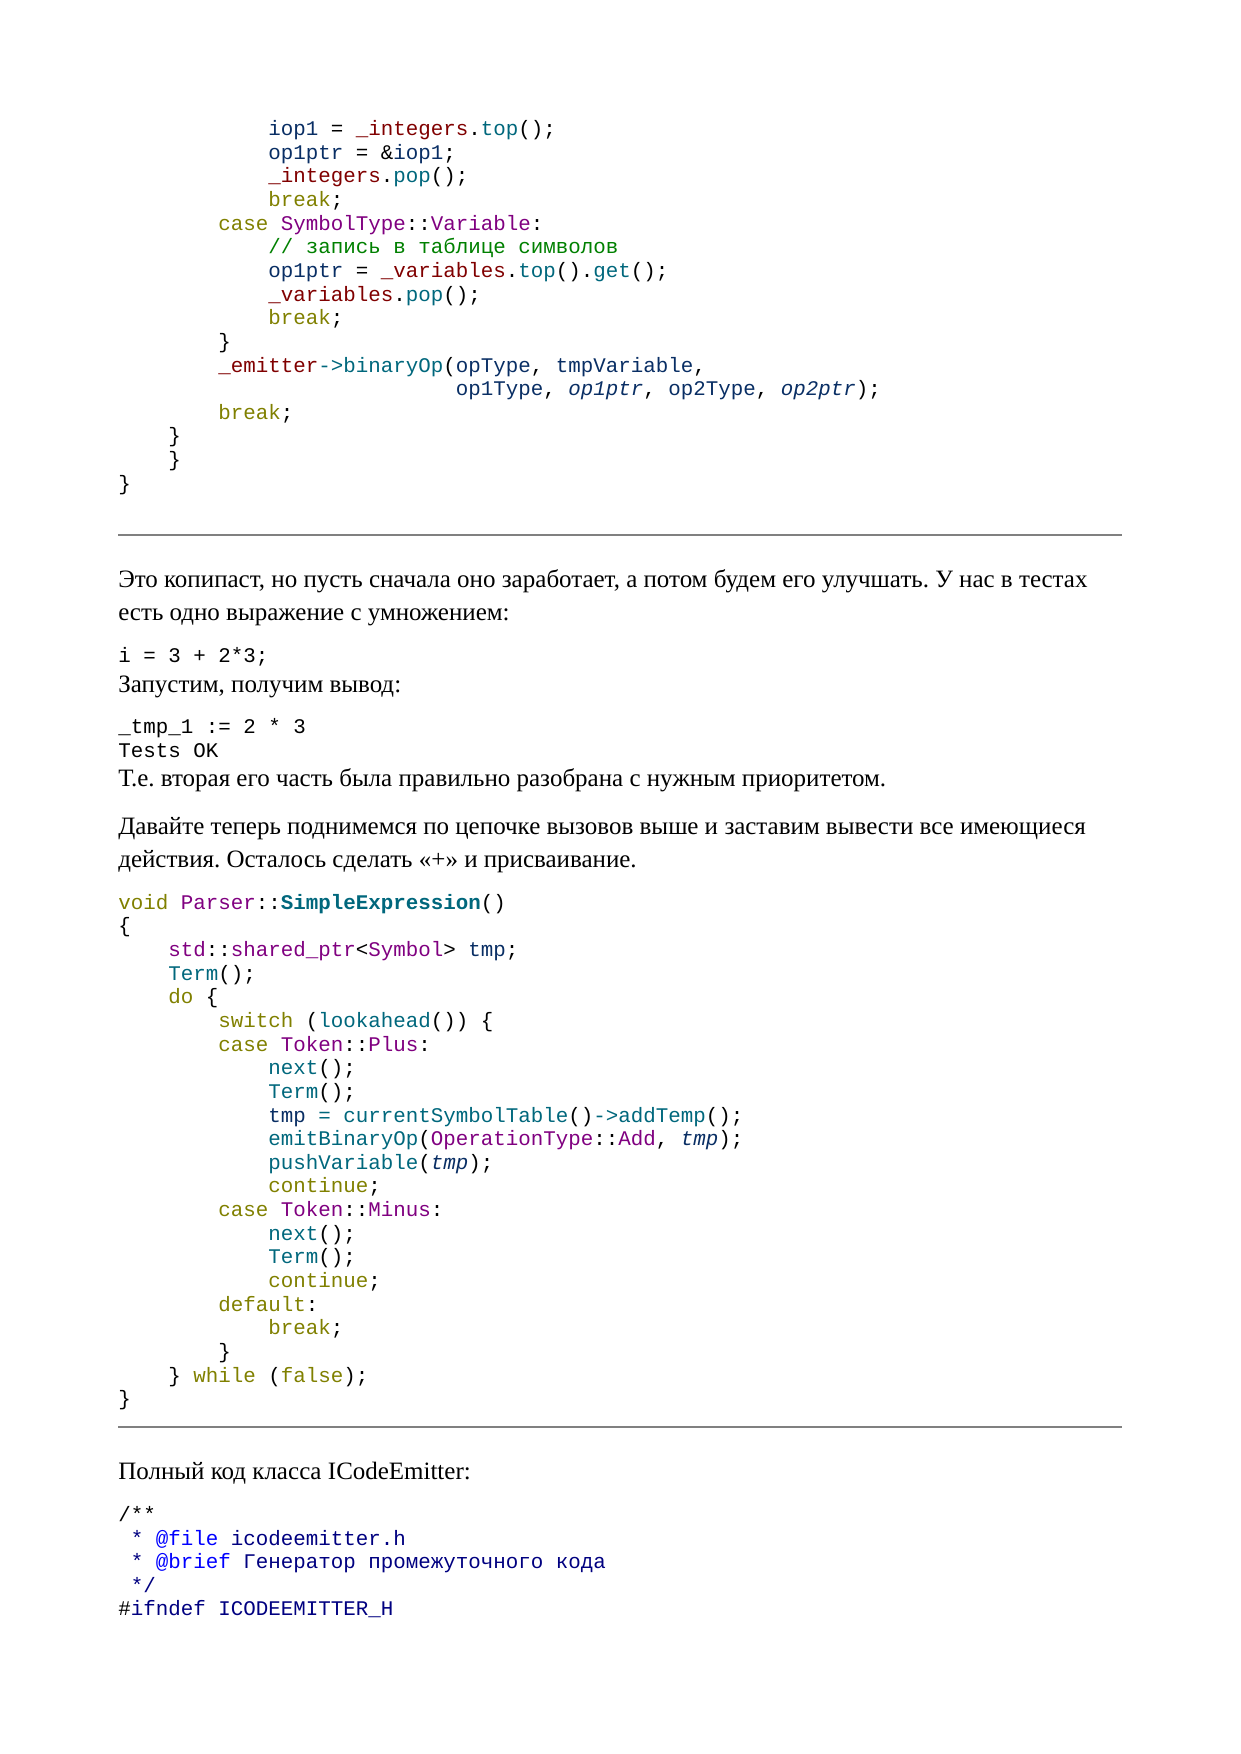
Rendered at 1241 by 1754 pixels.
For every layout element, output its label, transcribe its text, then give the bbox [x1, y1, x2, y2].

text Term(); [118, 963, 1122, 986]
text * @brief Генератор промежуточного кода [118, 1551, 1122, 1575]
text break; [118, 402, 1122, 426]
text op1ptr = _variables.top().get(); [118, 260, 1122, 284]
text case SymbolType::Variable: [118, 213, 1122, 236]
text pushVariable(tmp); [118, 1152, 1122, 1176]
text do { [118, 986, 1122, 1010]
text break; [118, 307, 1122, 331]
text Запустим, получим вывод: [118, 669, 1122, 697]
text Это копипаст, но пусть сначала оно заработает, а потом будем его улучшать. У нас в тестах есть одно выражение с умножением: [118, 564, 1122, 626]
text /** [118, 1504, 1122, 1527]
text switch (lookahead()) { [118, 1010, 1122, 1034]
text } while (false); [118, 1365, 1122, 1388]
text Term(); [118, 1081, 1122, 1104]
text } [118, 473, 1122, 496]
text next(); [118, 1057, 1122, 1081]
text emitBinaryOp(OperationType::Add, tmp); [118, 1128, 1122, 1152]
text op1ptr = &iop1; [118, 142, 1122, 165]
text Tests OK [118, 740, 1122, 763]
text Term(); [118, 1246, 1122, 1270]
text } [118, 331, 1122, 354]
text } [118, 1388, 1122, 1412]
text } [118, 426, 1122, 449]
text break; [118, 1317, 1122, 1341]
text iop1 = _integers.top(); [118, 118, 1122, 142]
text Полный код класса ICodeEmitter: [118, 1456, 1122, 1485]
text { [118, 915, 1122, 939]
text */ [118, 1575, 1122, 1598]
text case Token::Minus: [118, 1199, 1122, 1223]
text _tmp_1 := 2 * 3 [118, 716, 1122, 740]
text continue; [118, 1270, 1122, 1294]
text void Parser::SimpleExpression() [118, 892, 1122, 915]
text next(); [118, 1223, 1122, 1246]
text i = 3 + 2*3; [118, 645, 1122, 669]
text case Token::Plus: [118, 1034, 1122, 1057]
text // запись в таблице символов [118, 236, 1122, 260]
text tmp = currentSymbolTable()->addTemp(); [118, 1104, 1122, 1128]
text _integers.pop(); [118, 165, 1122, 189]
text Т.е. вторая его часть была правильно разобрана с нужным приоритетом. [118, 763, 1122, 792]
text default: [118, 1294, 1122, 1317]
text continue; [118, 1176, 1122, 1199]
text _emitter->binaryOp(opType, tmpVariable, [118, 354, 1122, 378]
text #ifndef ICODEEMITTER_H [118, 1598, 1122, 1622]
text break; [118, 189, 1122, 213]
text Давайте теперь поднимемся по цепочке вызовов выше и заставим вывести все имеющиеся действия. Осталось сделать «+» и присваивание. [118, 811, 1122, 873]
text * @file icodeemitter.h [118, 1527, 1122, 1551]
text op1Type, op1ptr, op2Type, op2ptr); [118, 378, 1122, 402]
text _variables.pop(); [118, 284, 1122, 307]
text std::shared_ptr<Symbol> tmp; [118, 939, 1122, 963]
text } [118, 449, 1122, 473]
text } [118, 1341, 1122, 1365]
